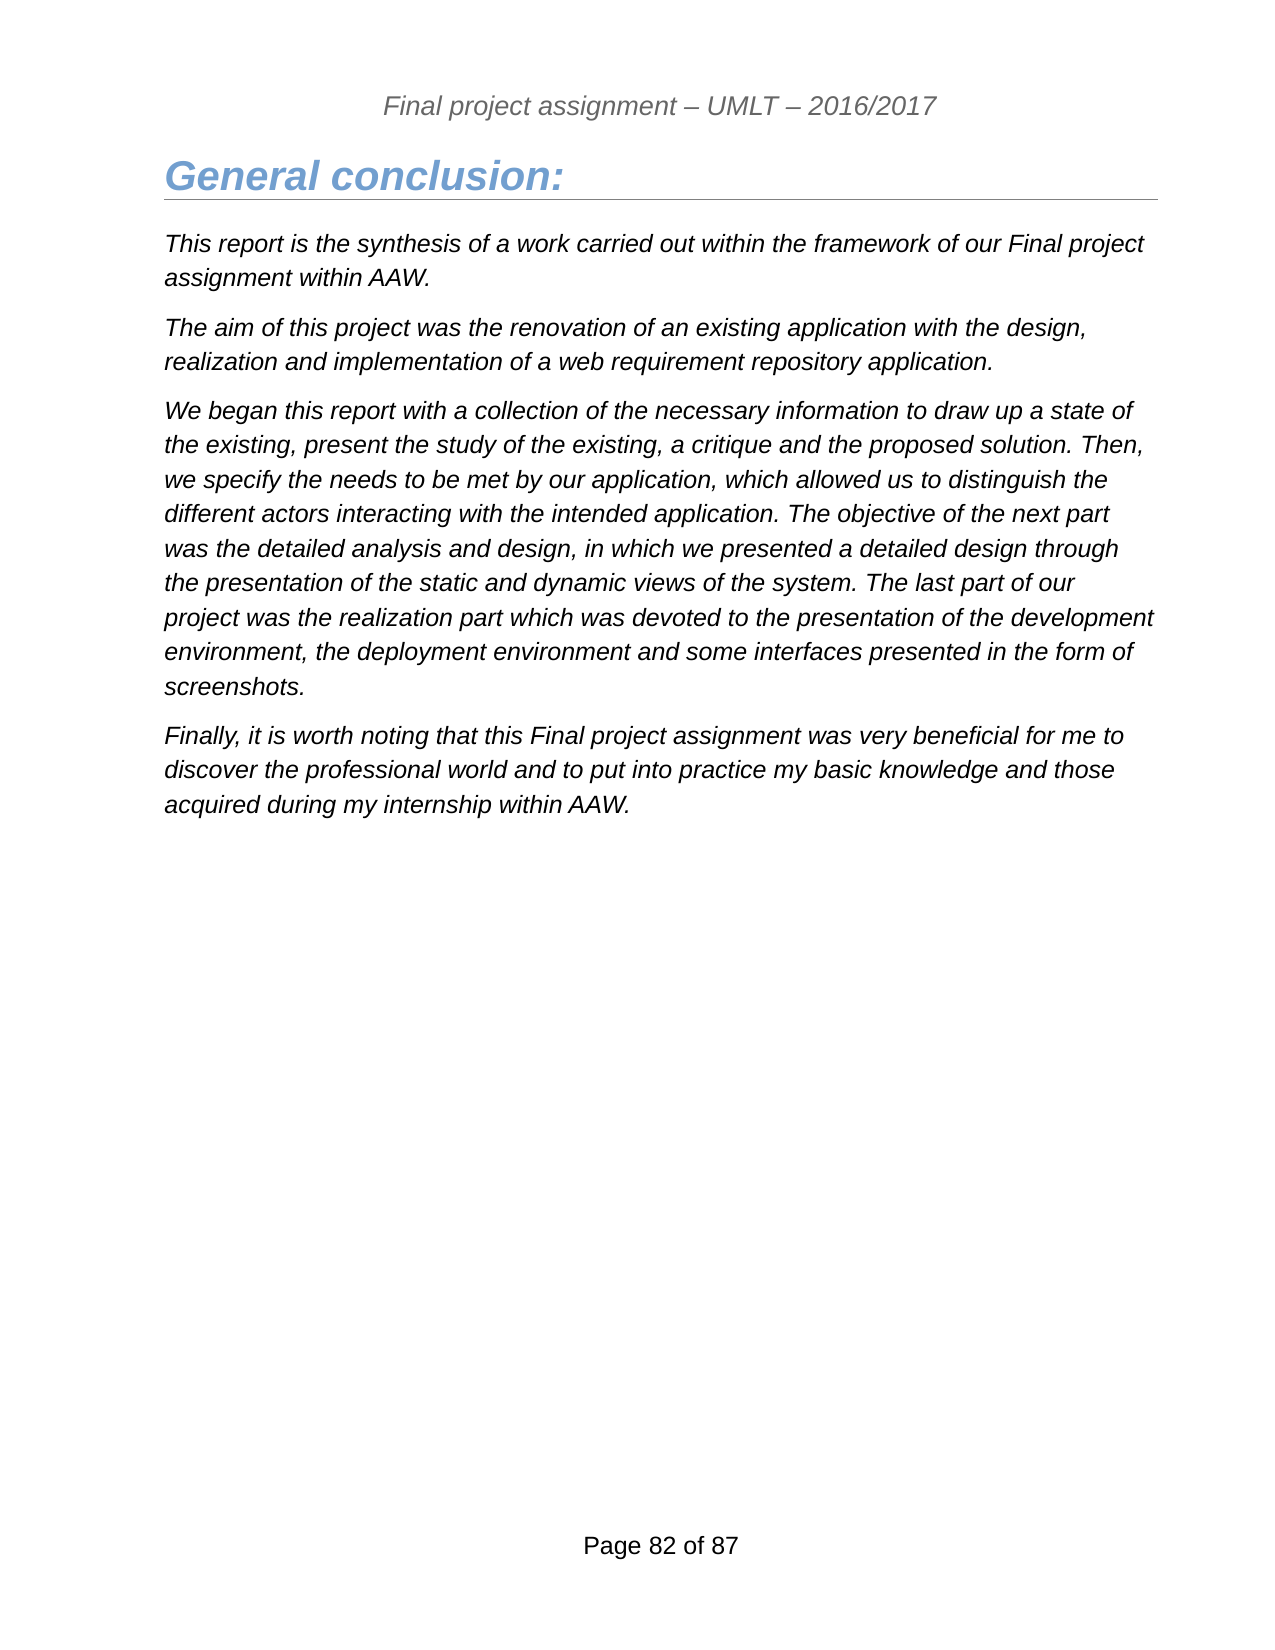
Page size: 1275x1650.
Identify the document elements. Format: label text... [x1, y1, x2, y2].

text This report is the synthesis of a work carried out within the framework of our Final project assignment within AAW. [164, 229, 1158, 292]
text General conclusion: [164, 151, 1158, 199]
text The aim of this project was the renovation of an existing application with the design, realization and implementation of a web requirement repository application. [164, 312, 1158, 376]
text Finally, it is worth noting that this Final project assignment was very beneficial for me to discover the professional world and to put into practice my basic knowledge and those acquired during my internship within AAW. [164, 721, 1158, 819]
text We began this report with a collection of the necessary information to draw up a state of the existing, present the study of the existing, a critique and the proposed solution. Then, we specify the needs to be met by our application, which allowed us to distinguish the different actors interacting with the intended application. The objective of the next part was the detailed analysis and design, in which we presented a detailed design through the presentation of the static and dynamic views of the system. The last part of our project was the realization part which was devoted to the presentation of the development environment, the deployment environment and some interfaces presented in the form of screenshots. [164, 396, 1158, 701]
